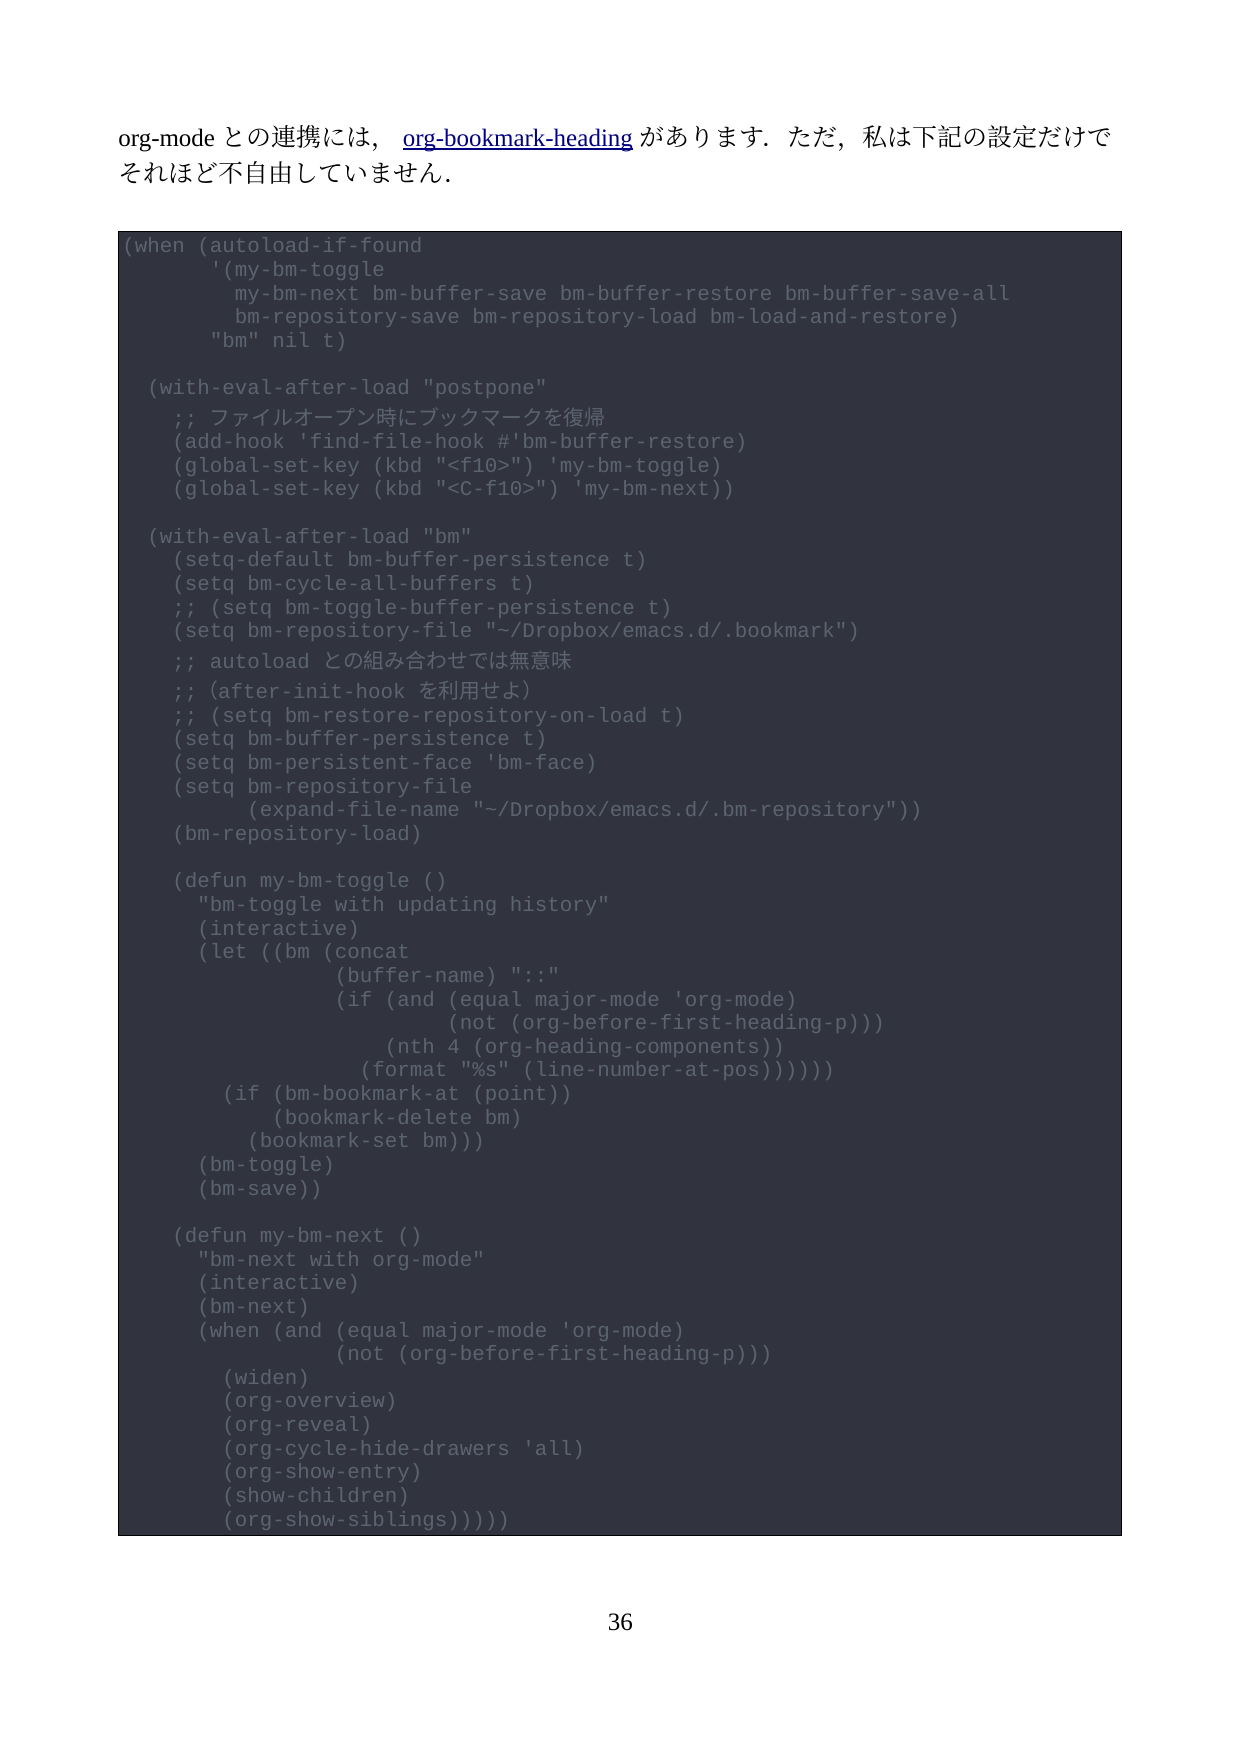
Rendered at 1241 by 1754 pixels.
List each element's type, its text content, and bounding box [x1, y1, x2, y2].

text ;; (setq bm-restore-repository-on-load t) [119, 701, 1121, 724]
text (defun my-bm-toggle () [119, 866, 1121, 890]
text (add-hook 'find-file-hook #'bm-buffer-restore) [119, 427, 1121, 451]
text (if (bm-bookmark-at (point)) [119, 1079, 1121, 1103]
text (widen) [119, 1363, 1121, 1387]
text (not (org-before-first-heading-p))) [119, 1339, 1121, 1363]
text (setq bm-repository-file "~/Dropbox/emacs.d/.bookmark") [119, 616, 1121, 640]
text (not (org-before-first-heading-p))) [119, 1008, 1121, 1032]
text ;; ファイルオープン時にブックマークを復帰 [119, 397, 1121, 427]
text '(my-bm-toggle [119, 255, 1121, 278]
text "bm-next with org-mode" [119, 1245, 1121, 1268]
text (when (and (equal major-mode 'org-mode) [119, 1316, 1121, 1339]
text (defun my-bm-next () [119, 1221, 1121, 1245]
text ;;（after-init-hook を利用せよ） [119, 670, 1121, 701]
text (interactive) [119, 1268, 1121, 1292]
text (bm-repository-load) [119, 819, 1121, 843]
text (org-show-siblings))))) [119, 1505, 1121, 1535]
text (with-eval-after-load "bm" [119, 522, 1121, 545]
text (org-cycle-hide-drawers 'all) [119, 1434, 1121, 1457]
text (global-set-key (kbd "<C-f10>") 'my-bm-next)) [119, 474, 1121, 498]
text "bm-toggle with updating history" [119, 890, 1121, 914]
text (interactive) [119, 914, 1121, 937]
text (setq bm-persistent-face 'bm-face) [119, 748, 1121, 772]
text (nth 4 (org-heading-components)) [119, 1032, 1121, 1056]
text "bm" nil t) [119, 326, 1121, 349]
text (bookmark-set bm))) [119, 1126, 1121, 1150]
text (expand-file-name "~/Dropbox/emacs.d/.bm-repository")) [119, 795, 1121, 819]
text (let ((bm (concat [119, 937, 1121, 961]
text (setq bm-buffer-persistence t) [119, 724, 1121, 748]
text (with-eval-after-load "postpone" [119, 373, 1121, 397]
text bm-repository-save bm-repository-load bm-load-and-restore) [119, 302, 1121, 326]
text ;; (setq bm-toggle-buffer-persistence t) [119, 593, 1121, 616]
text (bookmark-delete bm) [119, 1103, 1121, 1126]
text (org-reveal) [119, 1410, 1121, 1434]
text ;; autoload との組み合わせでは無意味 [119, 640, 1121, 670]
text (setq bm-cycle-all-buffers t) [119, 569, 1121, 593]
text (setq-default bm-buffer-persistence t) [119, 545, 1121, 569]
text (global-set-key (kbd "<f10>") 'my-bm-toggle) [119, 451, 1121, 474]
text (bm-next) [119, 1292, 1121, 1316]
text (format "%s" (line-number-at-pos)))))) [119, 1056, 1121, 1079]
text (when (autoload-if-found [119, 232, 1121, 255]
text (bm-toggle) [119, 1150, 1121, 1174]
text (org-show-entry) [119, 1457, 1121, 1481]
text (bm-save)) [119, 1174, 1121, 1197]
text (if (and (equal major-mode 'org-mode) [119, 984, 1121, 1008]
text org-mode との連携には， org-bookmark-heading があります．ただ，私は下記の設定だけでそれほど不自由していません． [118, 118, 1122, 219]
text (show-children) [119, 1481, 1121, 1505]
text (org-overview) [119, 1387, 1121, 1410]
text (buffer-name) "::" [119, 961, 1121, 984]
text (setq bm-repository-file [119, 772, 1121, 795]
text my-bm-next bm-buffer-save bm-buffer-restore bm-buffer-save-all [119, 278, 1121, 302]
